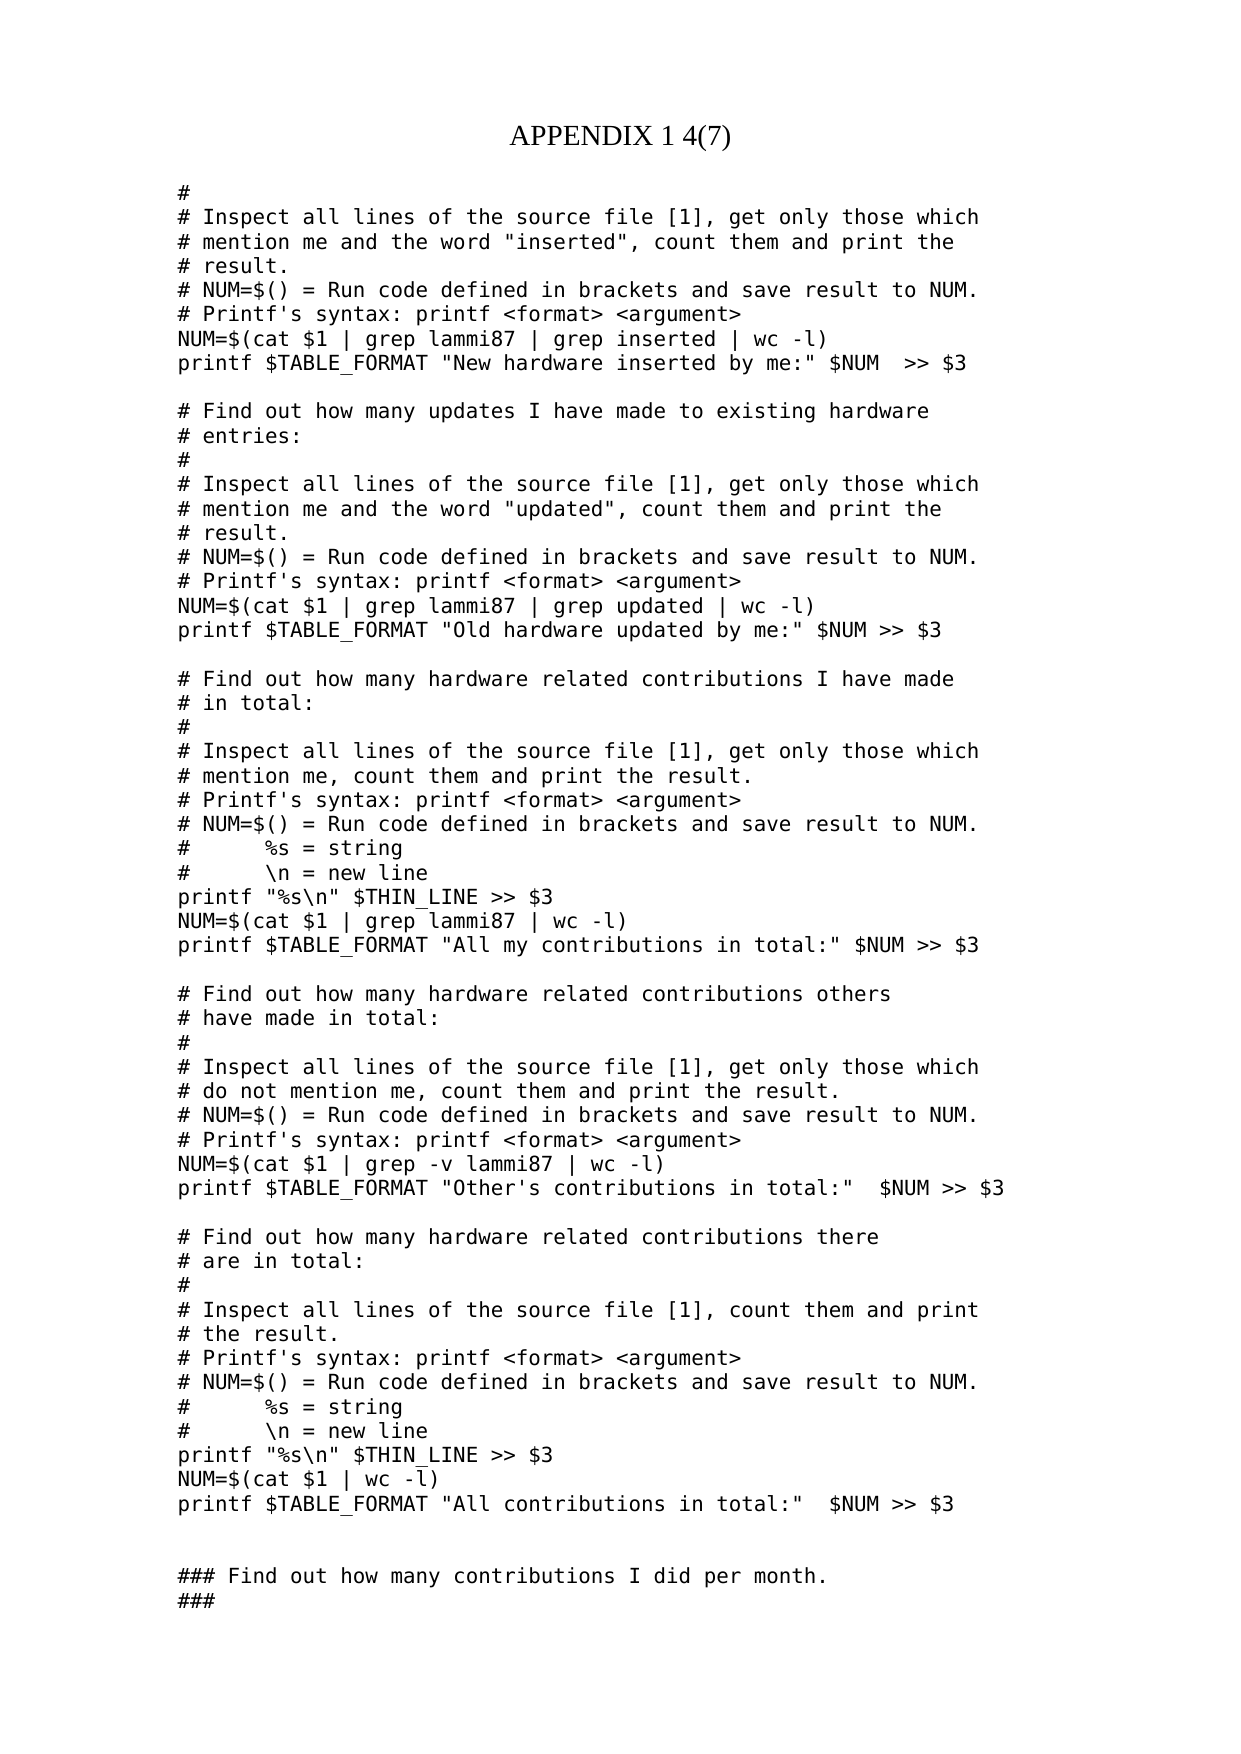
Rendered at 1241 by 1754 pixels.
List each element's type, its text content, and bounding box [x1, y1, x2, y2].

text # NUM=$() = Run code defined in brackets and save result to NUM. [177, 278, 1063, 302]
text # [177, 448, 1063, 472]
text printf $TABLE_FORMAT "Old hardware updated by me:" $NUM >> $3 [177, 618, 1063, 642]
text # are in total: [177, 1249, 1063, 1273]
text # [177, 181, 1063, 205]
text # do not mention me, count them and print the result. [177, 1079, 1063, 1103]
text # Inspect all lines of the source file [1], count them and print [177, 1298, 1063, 1322]
text printf $TABLE_FORMAT "Other's contributions in total:" $NUM >> $3 [177, 1176, 1063, 1201]
text # mention me and the word "updated", count them and print the [177, 497, 1063, 521]
text # Printf's syntax: printf <format> <argument> [177, 302, 1063, 327]
text # have made in total: [177, 1006, 1063, 1031]
text # Inspect all lines of the source file [1], get only those which [177, 205, 1063, 230]
text # %s = string [177, 836, 1063, 861]
text # NUM=$() = Run code defined in brackets and save result to NUM. [177, 1370, 1063, 1395]
text # NUM=$() = Run code defined in brackets and save result to NUM. [177, 1103, 1063, 1128]
text # the result. [177, 1322, 1063, 1346]
text # Find out how many hardware related contributions others [177, 982, 1063, 1006]
text # result. [177, 254, 1063, 278]
text # mention me and the word "inserted", count them and print the [177, 230, 1063, 254]
text printf $TABLE_FORMAT "All contributions in total:" $NUM >> $3 [177, 1492, 1063, 1516]
text printf "%s\n" $THIN_LINE >> $3 [177, 1443, 1063, 1467]
text # Inspect all lines of the source file [1], get only those which [177, 472, 1063, 497]
text # NUM=$() = Run code defined in brackets and save result to NUM. [177, 812, 1063, 836]
text # Find out how many hardware related contributions there [177, 1225, 1063, 1249]
text # Printf's syntax: printf <format> <argument> [177, 569, 1063, 594]
text # NUM=$() = Run code defined in brackets and save result to NUM. [177, 545, 1063, 569]
text # Printf's syntax: printf <format> <argument> [177, 788, 1063, 812]
text ### Find out how many contributions I did per month. [177, 1564, 1063, 1589]
text # entries: [177, 424, 1063, 448]
text # %s = string [177, 1395, 1063, 1419]
text # mention me, count them and print the result. [177, 764, 1063, 788]
text printf "%s\n" $THIN_LINE >> $3 [177, 885, 1063, 909]
text # [177, 715, 1063, 739]
text NUM=$(cat $1 | wc -l) [177, 1467, 1063, 1492]
text NUM=$(cat $1 | grep -v lammi87 | wc -l) [177, 1152, 1063, 1176]
text # Find out how many updates I have made to existing hardware [177, 399, 1063, 424]
text NUM=$(cat $1 | grep lammi87 | grep inserted | wc -l) [177, 327, 1063, 351]
text printf $TABLE_FORMAT "All my contributions in total:" $NUM >> $3 [177, 933, 1063, 958]
text # \n = new line [177, 861, 1063, 885]
text # [177, 1031, 1063, 1055]
text printf $TABLE_FORMAT "New hardware inserted by me:" $NUM >> $3 [177, 351, 1063, 375]
text # Inspect all lines of the source file [1], get only those which [177, 739, 1063, 764]
text # result. [177, 521, 1063, 545]
text # Inspect all lines of the source file [1], get only those which [177, 1055, 1063, 1079]
text # in total: [177, 691, 1063, 715]
text # \n = new line [177, 1419, 1063, 1443]
text # [177, 1273, 1063, 1298]
text NUM=$(cat $1 | grep lammi87 | grep updated | wc -l) [177, 594, 1063, 618]
text ### [177, 1589, 1063, 1613]
text # Printf's syntax: printf <format> <argument> [177, 1346, 1063, 1370]
text NUM=$(cat $1 | grep lammi87 | wc -l) [177, 909, 1063, 933]
text # Find out how many hardware related contributions I have made [177, 667, 1063, 691]
text # Printf's syntax: printf <format> <argument> [177, 1128, 1063, 1152]
